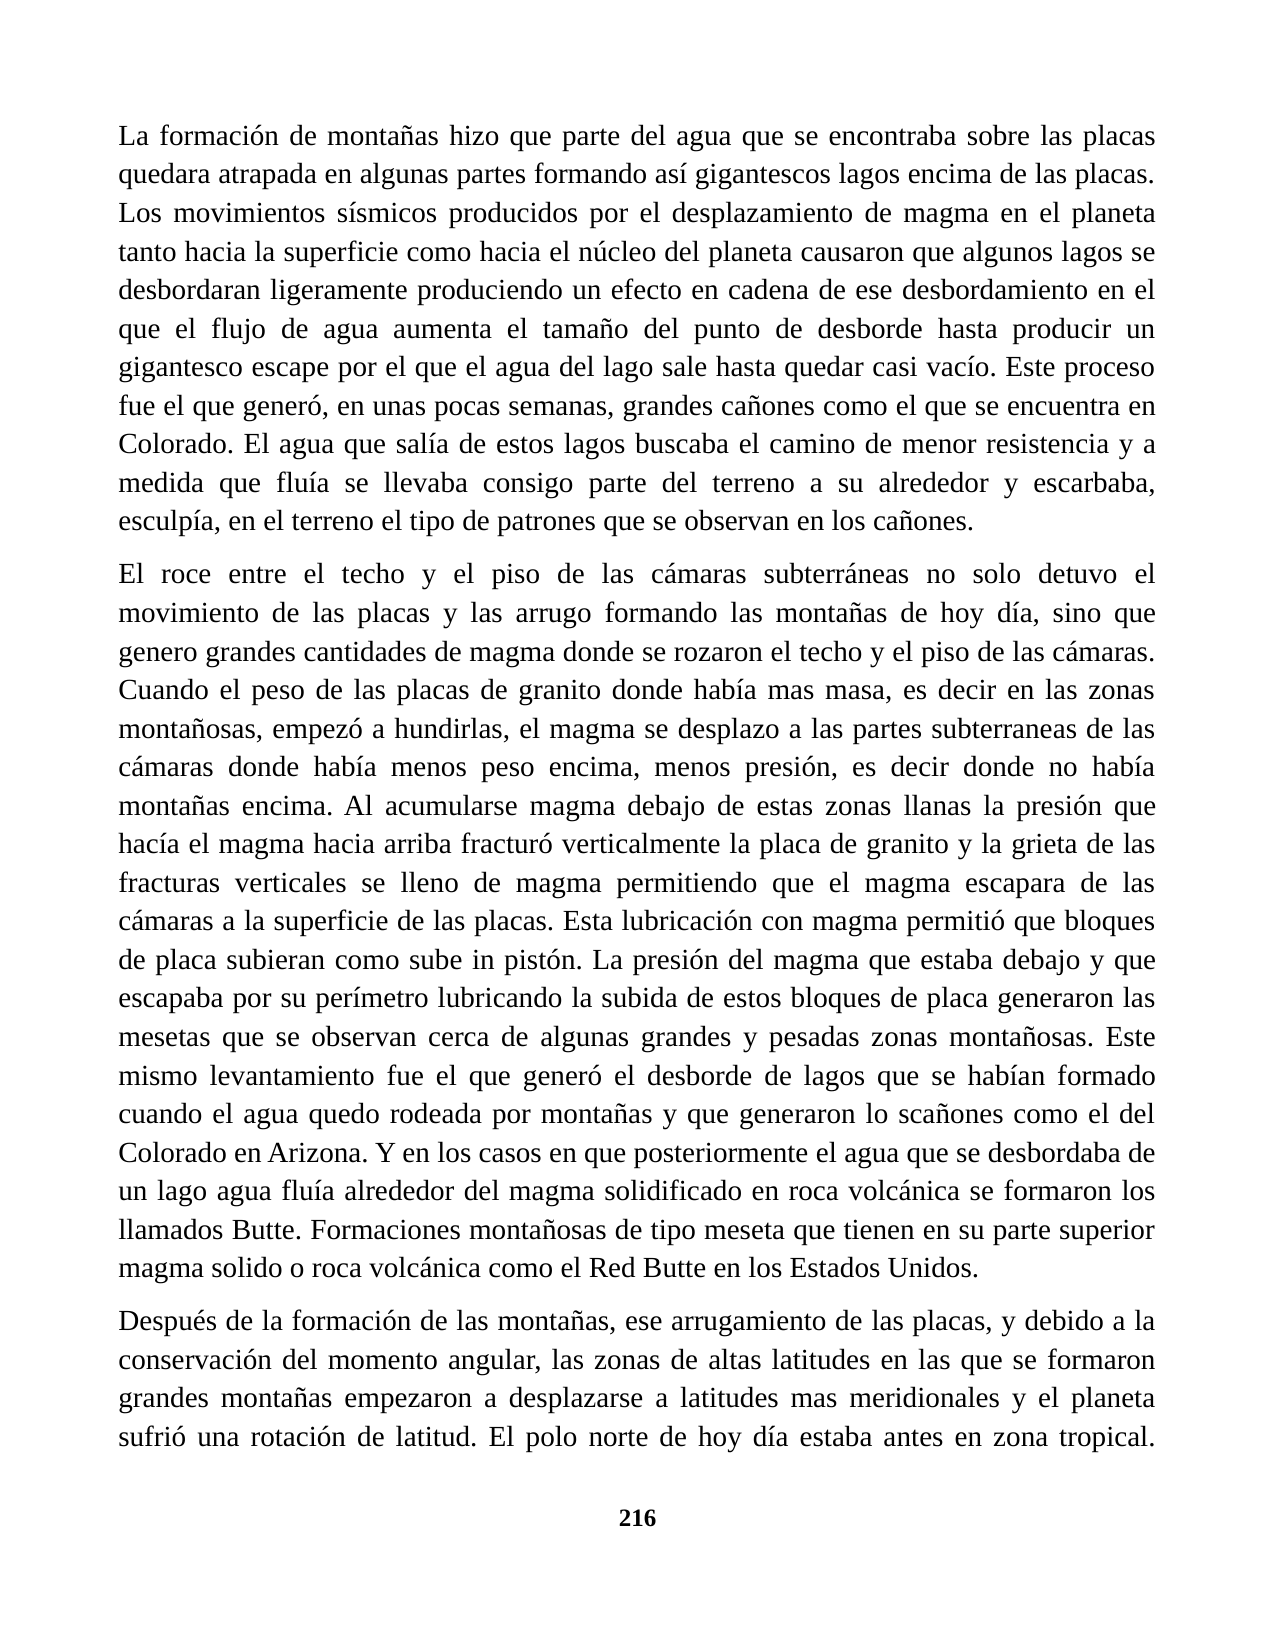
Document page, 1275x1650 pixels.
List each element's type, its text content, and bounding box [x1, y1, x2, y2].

text El roce entre el techo y el piso de las cámaras subterráneas no solo detuvo el movimiento de las placas y las arrugo formando las montañas de hoy día, sino que genero grandes cantidades de magma donde se rozaron el techo y el piso de las cámaras. Cuando el peso de las placas de granito donde había mas masa, es decir en las zonas montañosas, empezó a hundirlas, el magma se desplazo a las partes subterraneas de las cámaras donde había menos peso encima, menos presión, es decir donde no había montañas encima. Al acumularse magma debajo de estas zonas llanas la presión que hacía el magma hacia arriba fracturó verticalmente la placa de granito y la grieta de las fracturas verticales se lleno de magma permitiendo que el magma escapara de las cámaras a la superficie de las placas. Esta lubricación con magma permitió que bloques de placa subieran como sube in pistón. La presión del magma que estaba debajo y que escapaba por su perímetro lubricando la subida de estos bloques de placa generaron las mesetas que se observan cerca de algunas grandes y pesadas zonas montañosas. Este mismo levantamiento fue el que generó el desborde de lagos que se habían formado cuando el agua quedo rodeada por montañas y que generaron lo scañones como el del Colorado en Arizona. Y en los casos en que posteriormente el agua que se desbordaba de un lago agua fluía alrededor del magma solidificado en roca volcánica se formaron los llamados Butte. Formaciones montañosas de tipo meseta que tienen en su parte superior magma solido o roca volcánica como el Red Butte en los Estados Unidos. [118, 557, 1157, 1284]
text La formación de montañas hizo que parte del agua que se encontraba sobre las placas quedara atrapada en algunas partes formando así gigantescos lagos encima de las placas. Los movimientos sísmicos producidos por el desplazamiento de magma en el planeta tanto hacia la superficie como hacia el núcleo del planeta causaron que algunos lagos se desbordaran ligeramente produciendo un efecto en cadena de ese desbordamiento en el que el flujo de agua aumenta el tamaño del punto de desborde hasta producir un gigantesco escape por el que el agua del lago sale hasta quedar casi vacío. Este proceso fue el que generó, en unas pocas semanas, grandes cañones como el que se encuentra en Colorado. El agua que salía de estos lagos buscaba el camino de menor resistencia y a medida que fluía se llevaba consigo parte del terreno a su alrededor y escarbaba, esculpía, en el terreno el tipo de patrones que se observan en los cañones. [118, 118, 1157, 537]
text Después de la formación de las montañas, ese arrugamiento de las placas, y debido a la conservación del momento angular, las zonas de altas latitudes en las que se formaron grandes montañas empezaron a desplazarse a latitudes mas meridionales y el planeta sufrió una rotación de latitud. El polo norte de hoy día estaba antes en zona tropical. [118, 1303, 1157, 1453]
